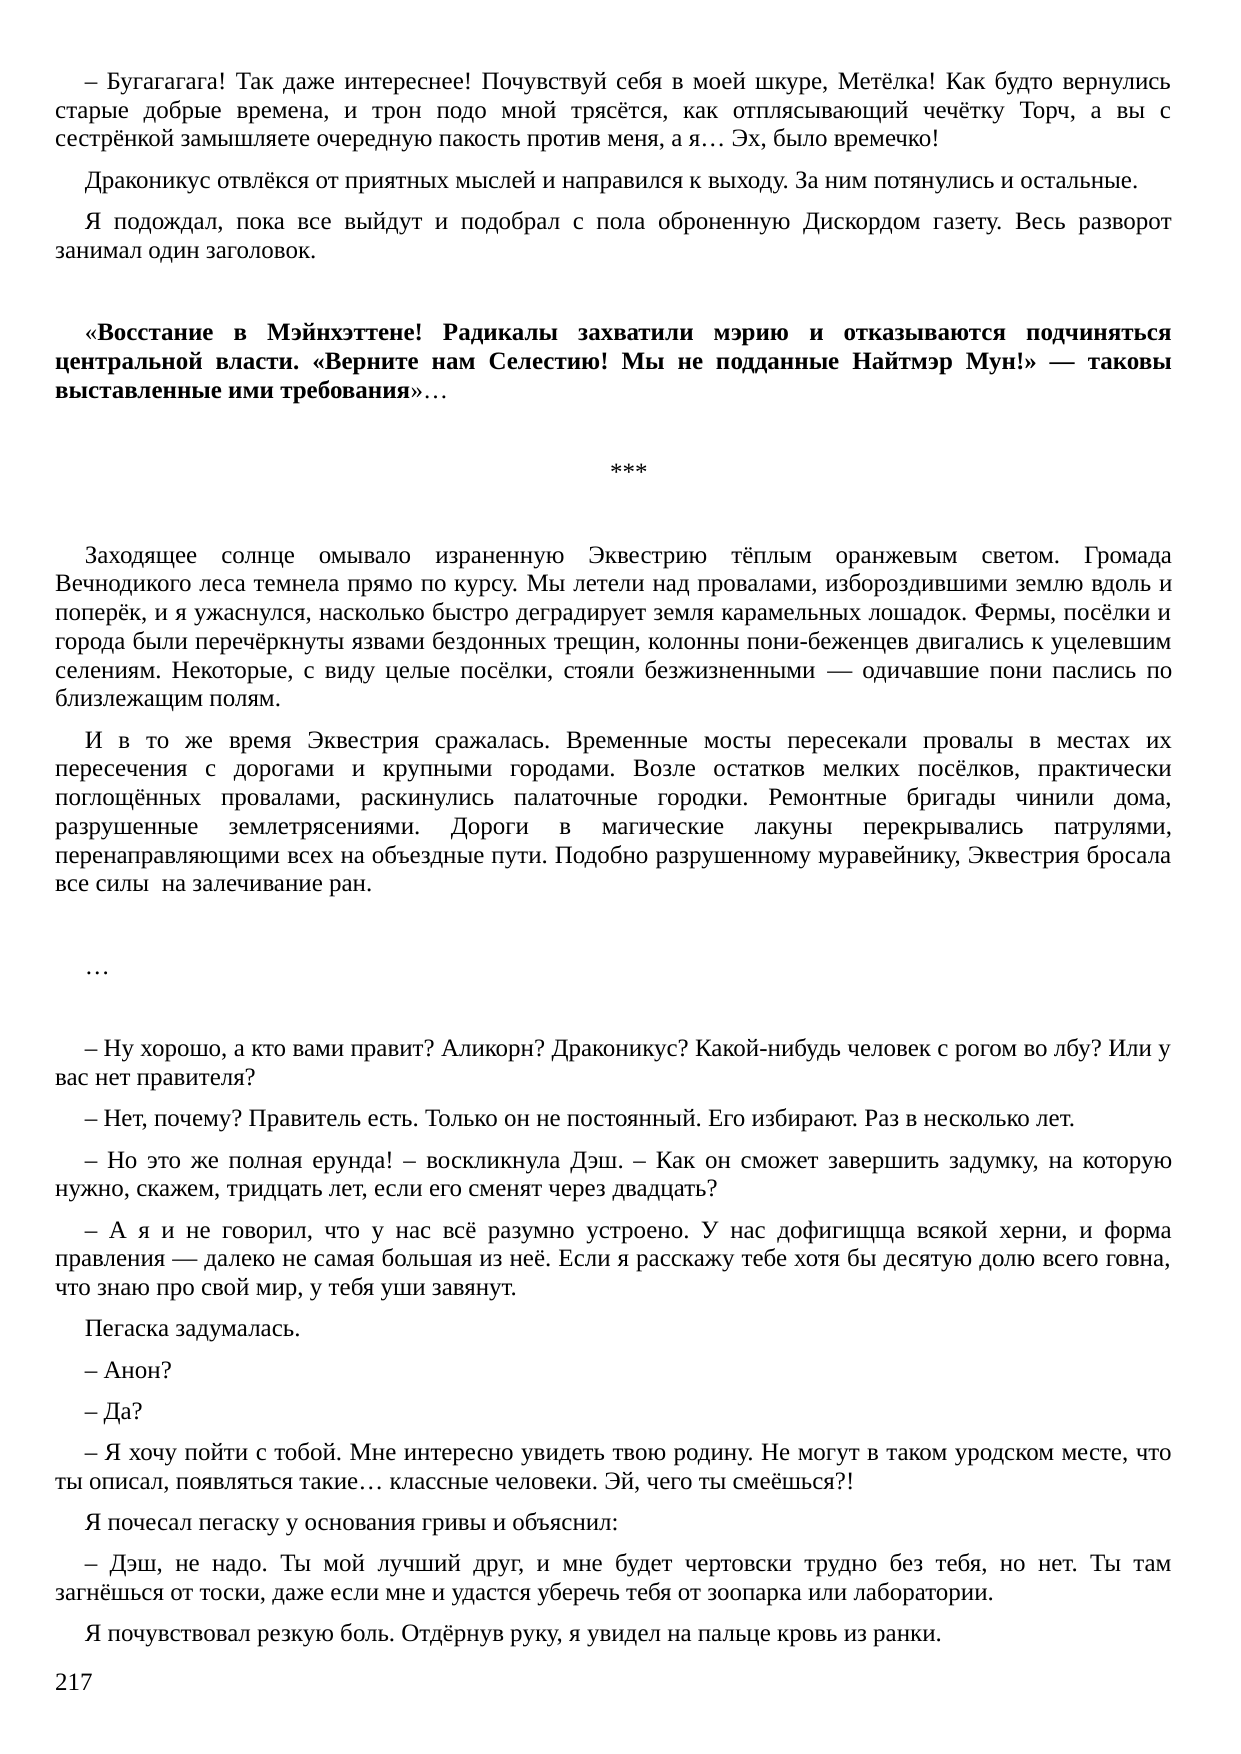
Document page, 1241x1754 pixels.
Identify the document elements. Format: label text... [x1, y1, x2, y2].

text – Да? [55, 1396, 1173, 1425]
text – Я хочу пойти с тобой. Мне интересно увидеть твою родину. Не могут в таком уродском месте, что ты описал, появляться такие… классные человеки. Эй, чего ты смеёшься?! [55, 1437, 1173, 1495]
text – Но это же полная ерунда! – воскликнула Дэш. – Как он сможет завершить задумку, на которую нужно, скажем, тридцать лет, если его сменят через двадцать? [55, 1145, 1173, 1202]
text Я подождал, пока все выйдут и подобрал с пола оброненную Дискордом газету. Весь разворот занимал один заголовок. [55, 206, 1173, 263]
text – Ну хорошо, а кто вами правит? Аликорн? Драконикус? Какой-нибудь человек с рогом во лбу? Или у вас нет правителя? [55, 1033, 1173, 1091]
text Я почувствовал резкую боль. Отдёрнув руку, я увидел на пальце кровь из ранки. [55, 1618, 1173, 1647]
text – Нет, почему? Правитель есть. Только он не постоянный. Его избирают. Раз в несколько лет. [55, 1103, 1173, 1132]
text … [55, 951, 1173, 980]
text Пегаска задумалась. [55, 1313, 1173, 1342]
text – А я и не говорил, что у нас всё разумно устроено. У нас дофигищща всякой херни, и форма правления — далеко не самая большая из неё. Если я расскажу тебе хотя бы десятую долю всего говна, что знаю про свой мир, у тебя уши завянут. [55, 1215, 1173, 1301]
text «Восстание в Мэйнхэттене! Радикалы захватили мэрию и отказываются подчиняться центральной власти. «Верните нам Селестию! Мы не подданные Найтмэр Мун!» — таковы выставленные ими требования»… [55, 317, 1173, 403]
text – Анон? [55, 1355, 1173, 1383]
text Заходящее солнце омывало израненную Эквестрию тёплым оранжевым светом. Громада Вечнодикого леса темнела прямо по курсу. Мы летели над провалами, избороздившими землю вдоль и поперёк, и я ужаснулся, насколько быстро деградирует земля карамельных лошадок. Фермы, посёлки и города были перечёркнуты язвами бездонных трещин, колонны пони-беженцев двигались к уцелевшим селениям. Некоторые, с виду целые посёлки, стояли безжизненными — одичавшие пони паслись по близлежащим полям. [55, 540, 1173, 712]
text Я почесал пегаску у основания гривы и объяснил: [55, 1507, 1173, 1536]
text – Дэш, не надо. Ты мой лучший друг, и мне будет чертовски трудно без тебя, но нет. Ты там загнёшься от тоски, даже если мне и удастся уберечь тебя от зоопарка или лаборатории. [55, 1548, 1173, 1606]
text И в то же время Эквестрия сражалась. Временные мосты пересекали провалы в местах их пересечения с дорогами и крупными городами. Возле остатков мелких посёлков, практически поглощённых провалами, раскинулись палаточные городки. Ремонтные бригады чинили дома, разрушенные землетрясениями. Дороги в магические лакуны перекрывались патрулями, перенаправляющими всех на объездные пути. Подобно разрушенному муравейнику, Эквестрия бросала все силы на залечивание ран. [55, 725, 1173, 897]
text Драконикус отвлёкся от приятных мыслей и направился к выходу. За ним потянулись и остальные. [55, 165, 1173, 193]
text – Бугагагага! Так даже интереснее! Почувствуй себя в моей шкуре, Метёлка! Как будто вернулись старые добрые времена, и трон подо мной трясётся, как отплясывающий чечётку Торч, а вы с сестрёнкой замышляете очередную пакость против меня, а я… Эх, было времечко! [55, 66, 1173, 152]
text *** [55, 457, 1173, 486]
